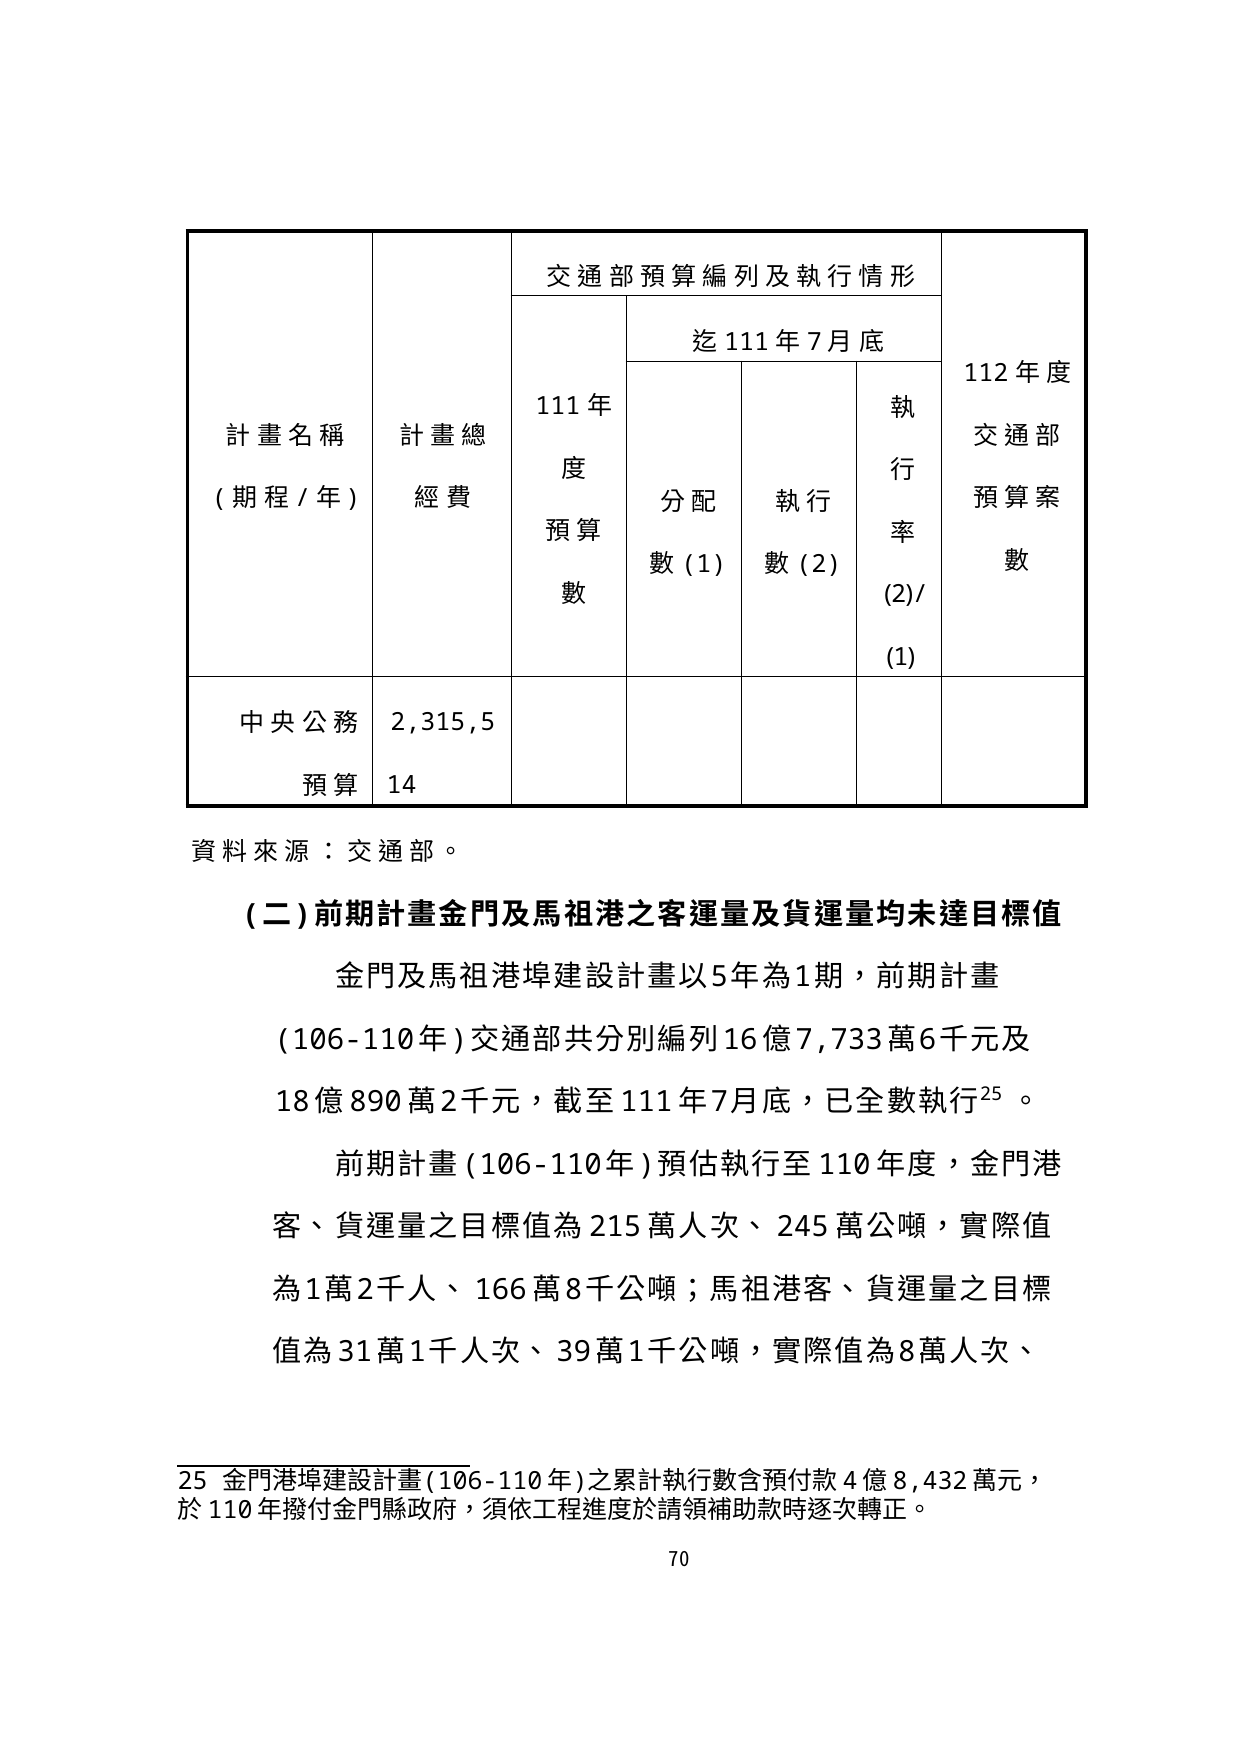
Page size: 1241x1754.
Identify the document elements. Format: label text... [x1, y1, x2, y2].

text 資料來源：交通部。 [180, 807, 1069, 870]
table_header 計畫總經費 [373, 233, 511, 676]
table_cell [627, 677, 741, 804]
table_cell [512, 677, 626, 804]
text 前期計畫(106-110年)預估執行至110年度，金門港客、貨運量之目標值為215萬人次、245萬公噸，實際值為1萬2千人、166萬8千公噸；馬祖港客、貨運量之目標值為31萬1千人次、39萬1千公噸，實際值為8萬人次、 [266, 1120, 1063, 1370]
table_header 112年度 交通部 預算案數 [942, 233, 1084, 676]
table_header 交通部預算編列及執行情形 [512, 233, 941, 295]
table_header 計畫名稱 (期程/年) [189, 233, 372, 676]
table_cell 迄111年7月底 [627, 296, 941, 361]
table_cell 執行率(2)/(1) [857, 362, 941, 676]
table_cell 執行數(2) [742, 362, 856, 676]
table_cell [857, 677, 941, 804]
table_cell 分配數(1) [627, 362, 741, 676]
table_cell [742, 677, 856, 804]
text 金門及馬祖港埠建設計畫以5年為1期，前期計畫(106-110年)交通部共分別編列16億7,733萬6千元及18億890萬2千元，截至111年7月底，已全數執行。 [266, 932, 1063, 1120]
table_cell 中央公務預算 [189, 677, 372, 804]
text 金門港埠建設計畫(106-110年)之累計執行數含預付款4億8,432萬元，於110年撥付金門縣政府，須依工程進度於請領補助款時逐次轉正。 [177, 1466, 1063, 1525]
table_cell [942, 677, 1084, 804]
text (二)前期計畫金門及馬祖港之客運量及貨運量均未達目標值 [236, 870, 1063, 932]
table_cell 2,315,514 [373, 677, 511, 804]
table_cell 111年度 預算數 [512, 296, 626, 676]
